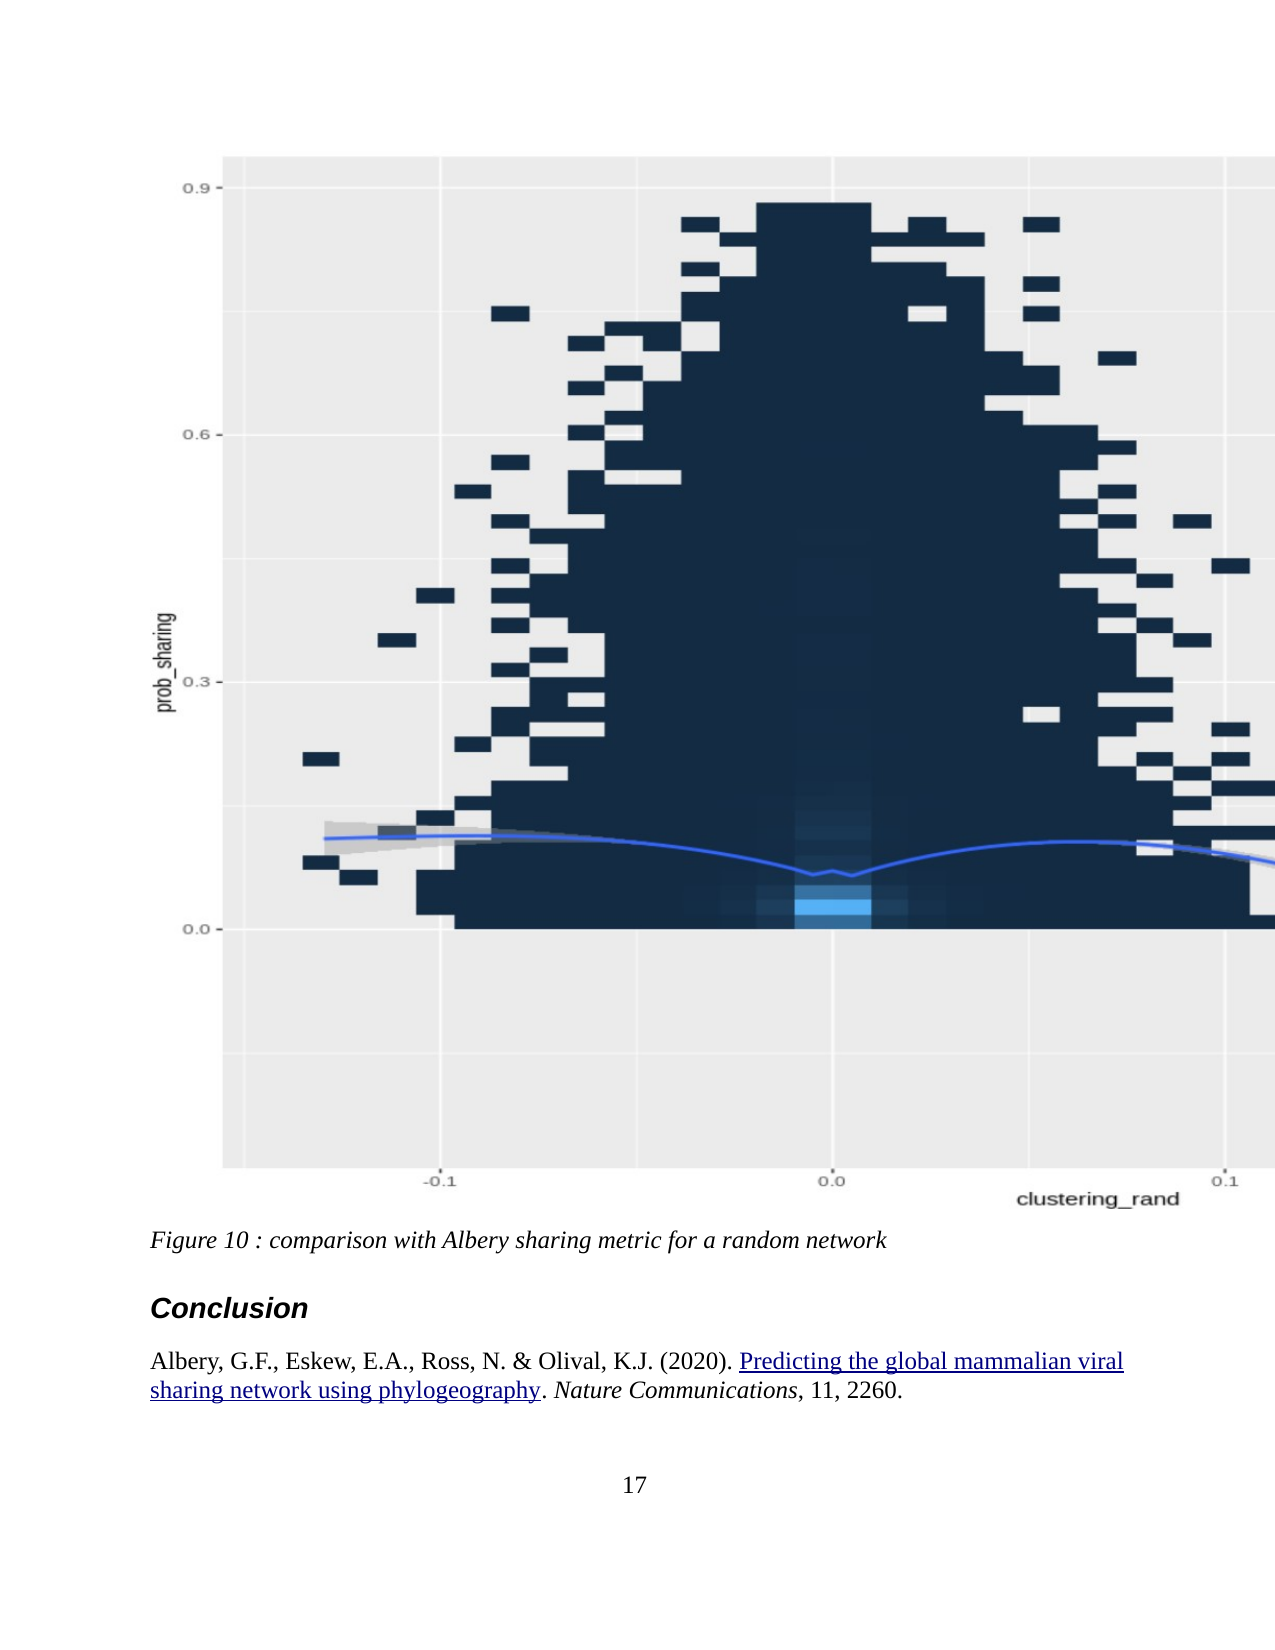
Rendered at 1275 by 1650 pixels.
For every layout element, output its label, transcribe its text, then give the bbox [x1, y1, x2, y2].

text Albery, G.F., Eskew, E.A., Ross, N. & Olival, K.J. (2020). Predicting the global mammalian viral sharing network using phylogeography. Nature Communications, 11, 2260. [150, 1346, 1125, 1404]
subtitle Conclusion [150, 1291, 1125, 1325]
text Figure 10 : comparison with Albery sharing metric for a random network [150, 1225, 1125, 1254]
picture [150, 150, 1275, 1213]
